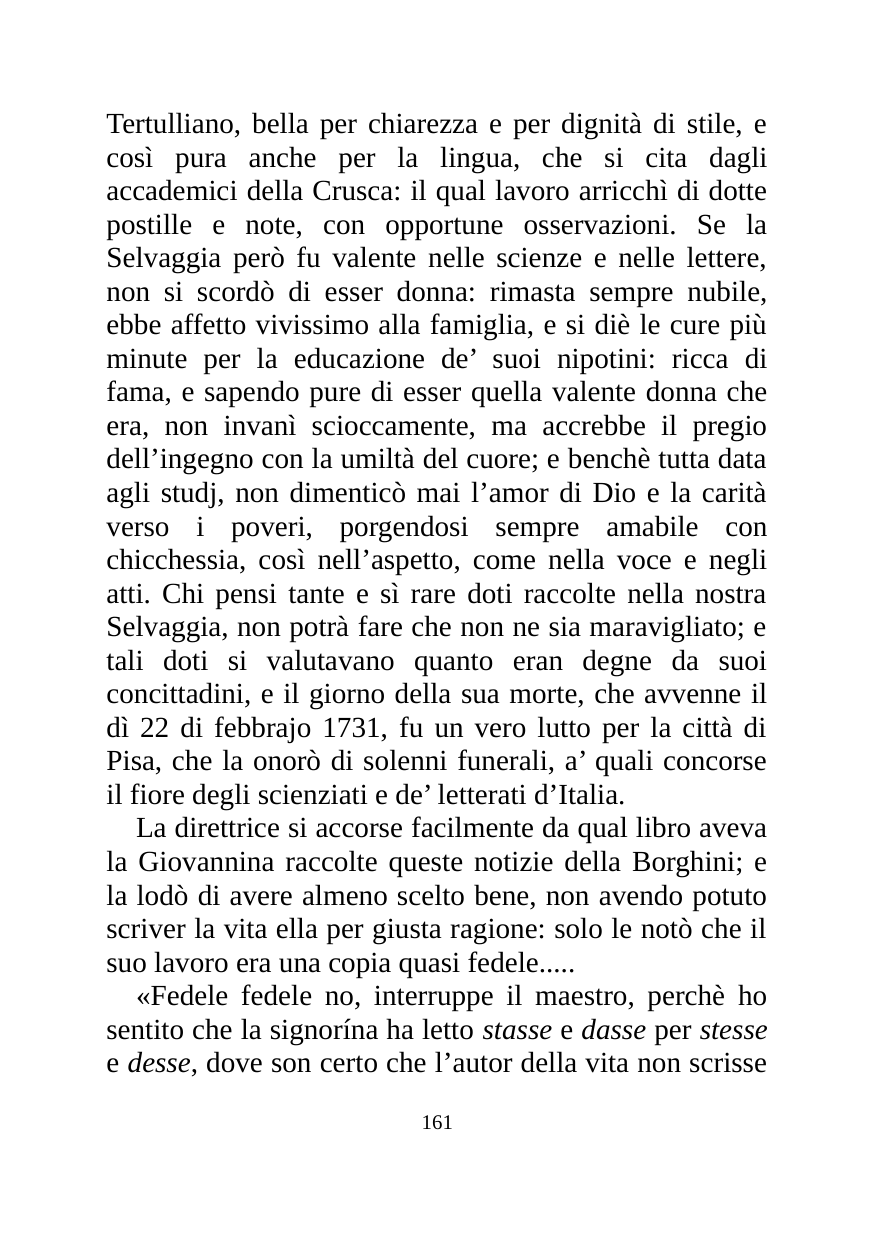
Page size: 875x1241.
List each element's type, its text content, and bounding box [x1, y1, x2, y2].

text La direttrice si accorse facilmente da qual libro aveva la Giovannina raccolte queste notizie della Borghini; e la lodò di avere almeno scelto bene, non avendo potuto scriver la vita ella per giusta ragione: solo le notò che il suo lavoro era una copia quasi fedele..... [106, 811, 768, 978]
text Tertulliano, bella per chiarezza e per dignità di stile, e così pura anche per la lingua, che si cita dagli accademici della Crusca: il qual lavoro arricchì di dotte postille e note, con opportune osservazioni. Se la Selvaggia però fu valente nelle scienze e nelle lettere, non si scordò di esser donna: rimasta sempre nubile, ebbe affetto vivissimo alla famiglia, e si diè le cure più minute per la educazione de’ suoi nipotini: ricca di fama, e sapendo pure di esser quella valente donna che era, non invanì scioccamente, ma accrebbe il pregio dell’ingegno con la umiltà del cuore; e benchè tutta data agli studj, non dimenticò mai l’amor di Dio e la carità verso i poveri, porgendosi sempre amabile con chicchessia, così nell’aspetto, come nella voce e negli atti. Chi pensi tante e sì rare doti raccolte nella nostra Selvaggia, non potrà fare che non ne sia maravigliato; e tali doti si valutavano quanto eran degne da suoi concittadini, e il giorno della sua morte, che avvenne il dì 22 di febbrajo 1731, fu un vero lutto per la città di Pisa, che la onorò di solenni funerali, a’ quali concorse il fiore degli scienziati e de’ letterati d’Italia. [106, 106, 768, 811]
text «Fedele fedele no, interruppe il maestro, perchè ho sentito che la signorína ha letto stasse e dasse per stesse e desse, dove son certo che l’autor della vita non scrisse [106, 978, 768, 1079]
